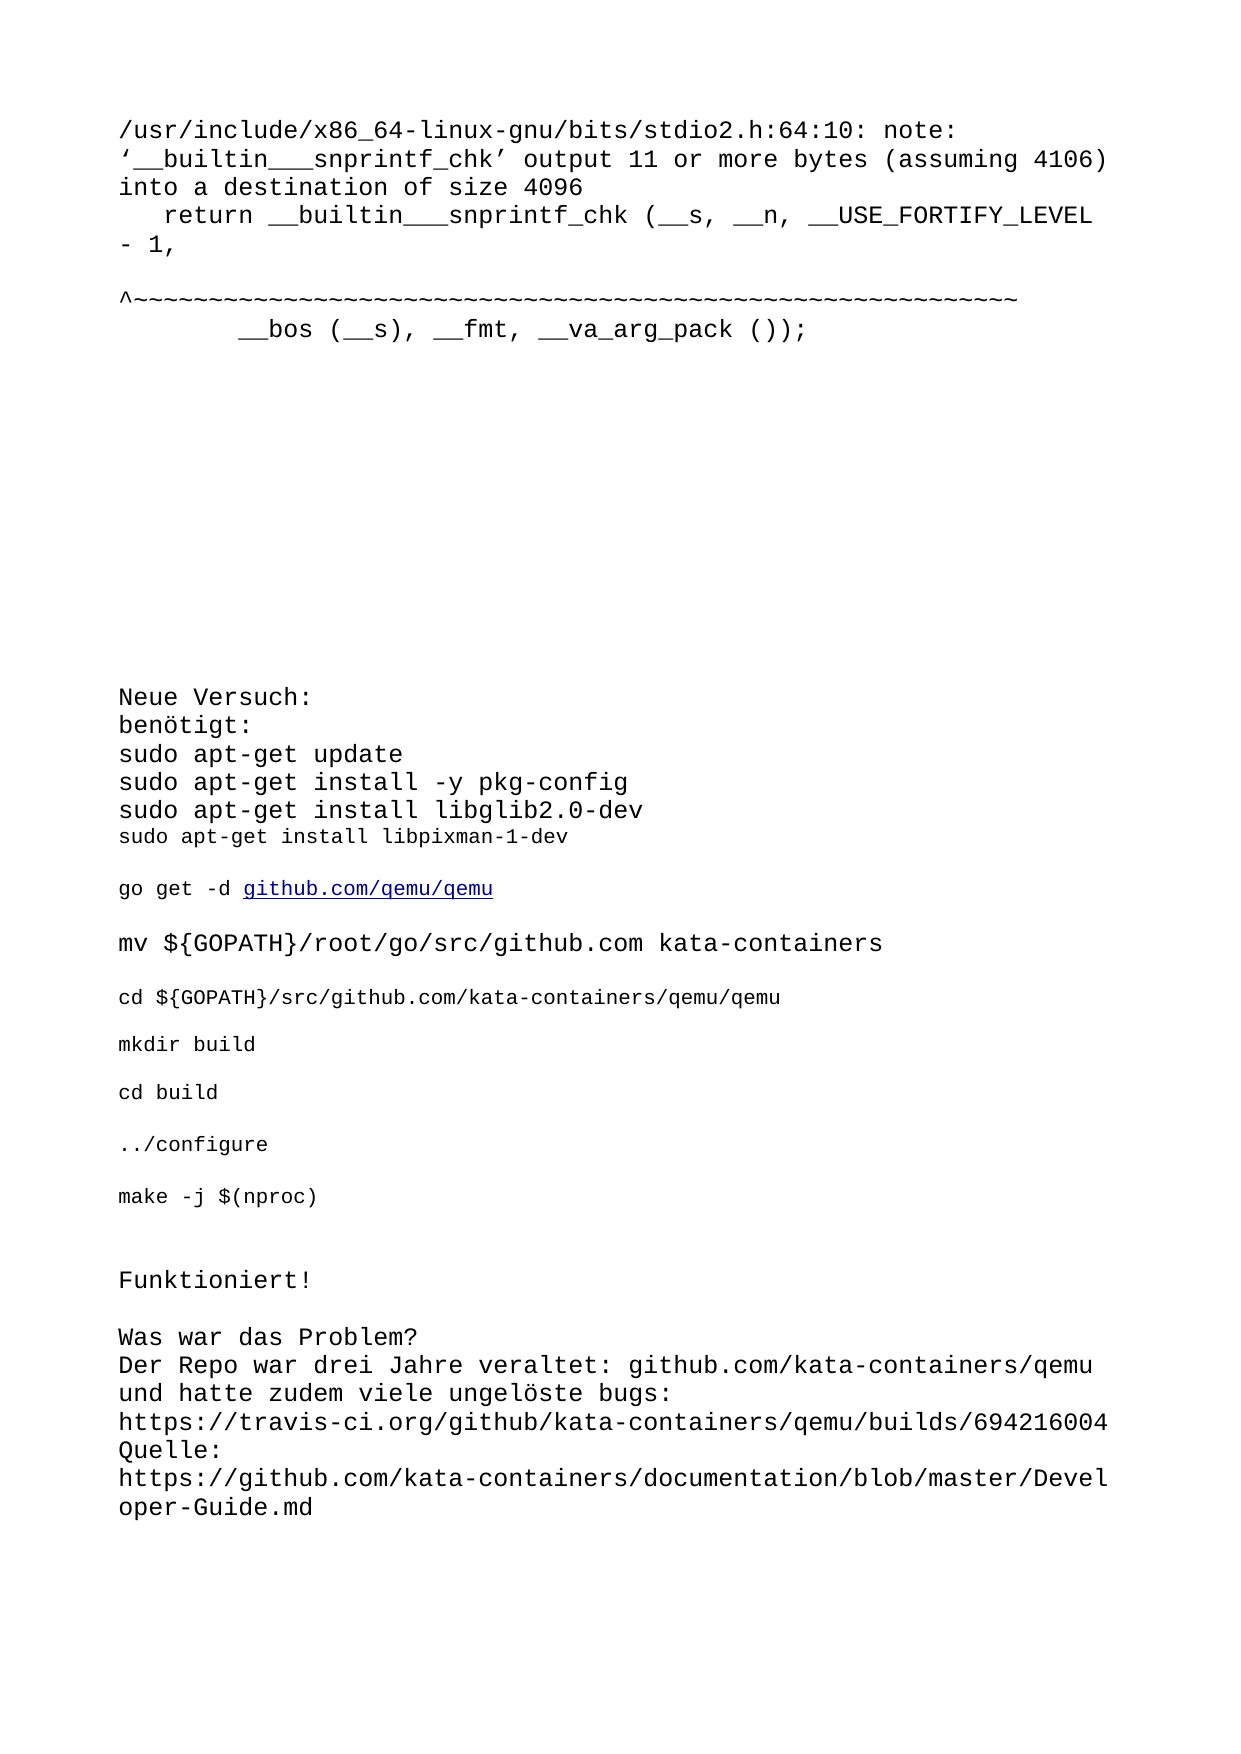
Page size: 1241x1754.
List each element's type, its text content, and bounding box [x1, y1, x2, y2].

text Neue Versuch: [118, 685, 1122, 713]
text mkdir build [118, 1034, 1122, 1058]
text __bos (__s), __fmt, __va_arg_pack ()); [118, 316, 1122, 345]
text Was war das Problem? Der Repo war drei Jahre veraltet: github.com/kata-containers/qemu und hatte zudem viele ungelöste bugs: https://travis-ci.org/github/kata-containers/qemu/builds/694216004 [118, 1324, 1122, 1437]
text /usr/include/x86_64-linux-gnu/bits/stdio2.h:64:10: note: ‘__builtin___snprintf_chk’ output 11 or more bytes (assuming 4106) into a destination of size 4096 [118, 118, 1122, 203]
text ^~~~~~~~~~~~~~~~~~~~~~~~~~~~~~~~~~~~~~~~~~~~~~~~~~~~~~~~~~~~ [118, 260, 1122, 316]
text benötigt: [118, 713, 1122, 741]
text sudo apt-get install libpixman-1-dev [118, 826, 1122, 850]
text sudo apt-get update [118, 741, 1122, 770]
text return __builtin___snprintf_chk (__s, __n, __USE_FORTIFY_LEVEL - 1, [118, 203, 1122, 260]
text make -j $(nproc) [118, 1186, 1122, 1209]
text mv ${GOPATH}/root/go/src/github.com kata-containers [118, 930, 1122, 959]
text go get -d github.com/qemu/qemu [118, 878, 1122, 902]
text ../configure [118, 1134, 1122, 1157]
text cd ${GOPATH}/src/github.com/kata-containers/qemu/qemu [118, 987, 1122, 1011]
text Funktioniert! [118, 1267, 1122, 1296]
text sudo apt-get install -y pkg-config [118, 770, 1122, 798]
text Quelle: https://github.com/kata-containers/documentation/blob/master/Developer-Guide.md [118, 1437, 1122, 1522]
text sudo apt-get install libglib2.0-dev [118, 798, 1122, 826]
text cd build [118, 1082, 1122, 1105]
